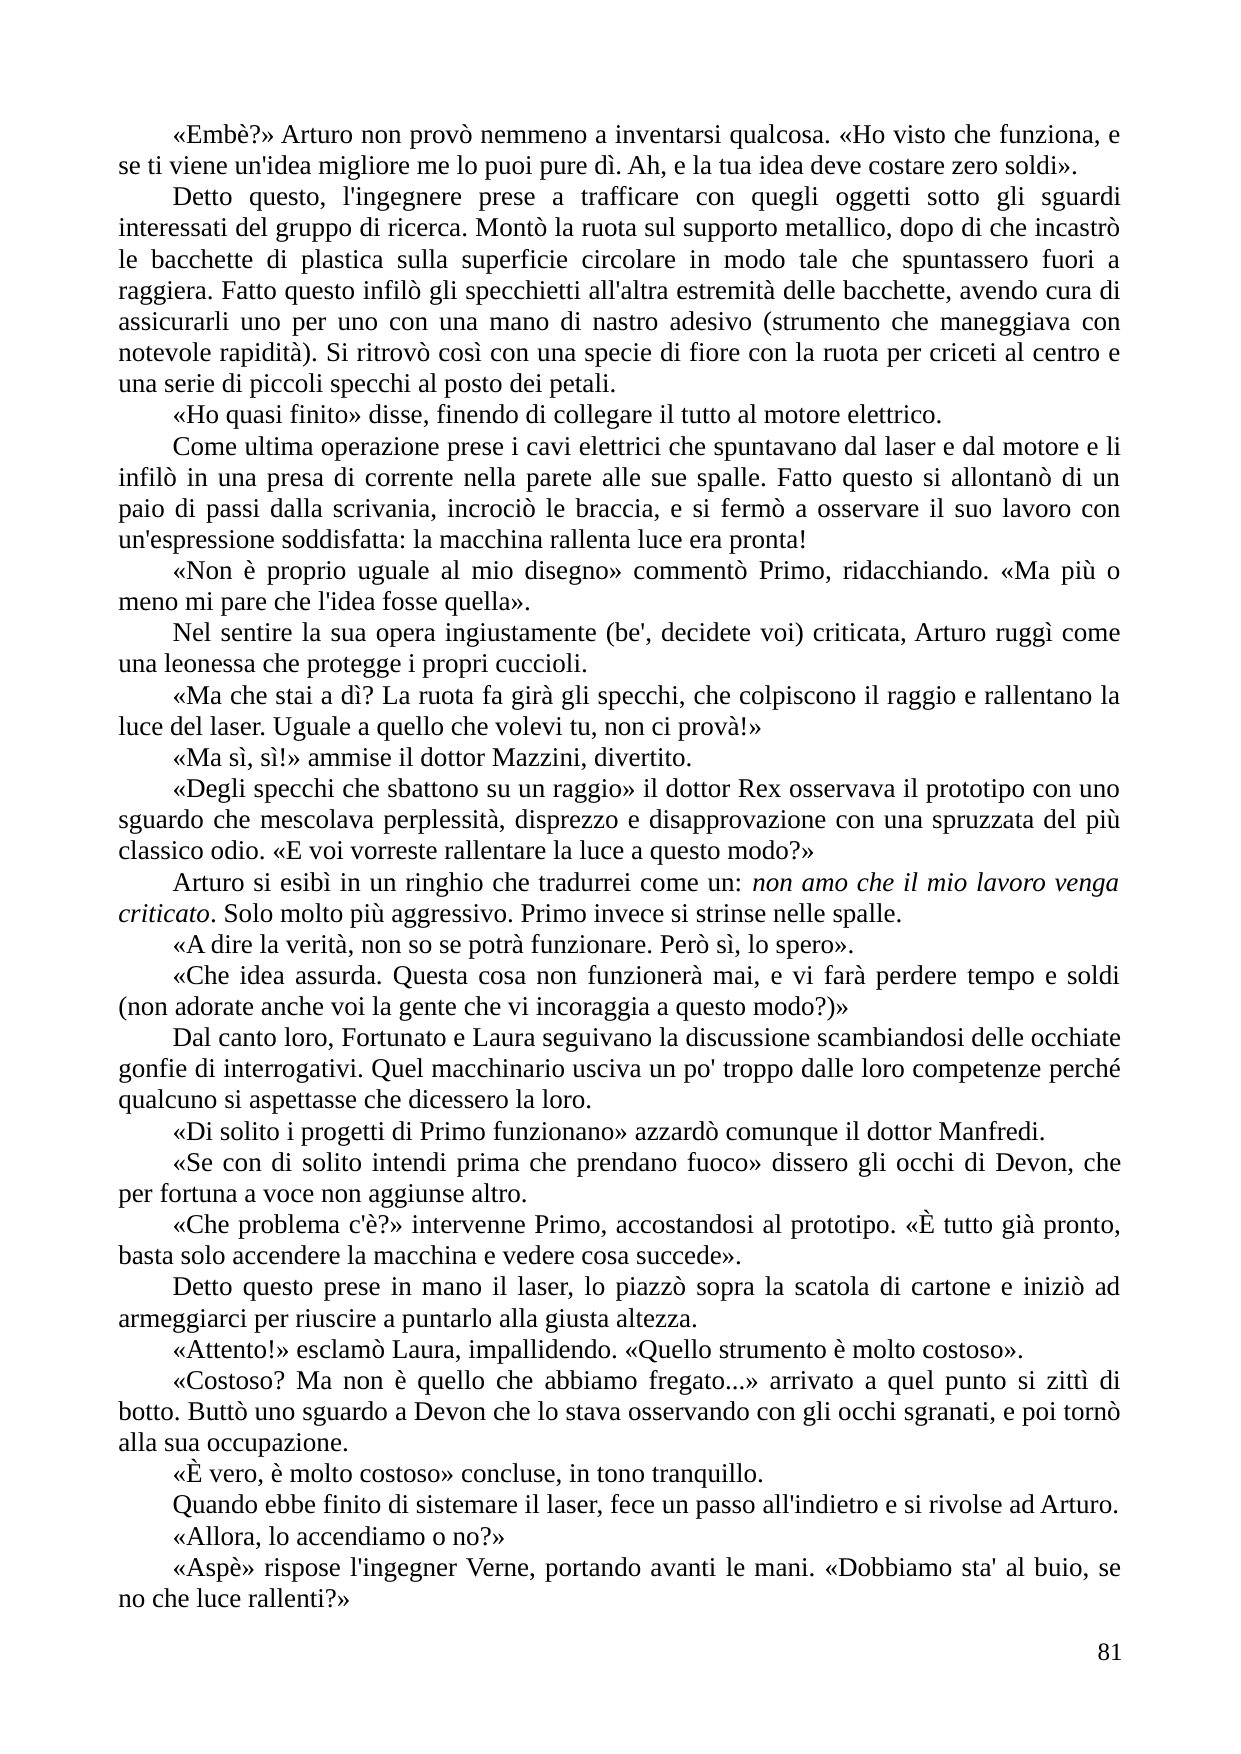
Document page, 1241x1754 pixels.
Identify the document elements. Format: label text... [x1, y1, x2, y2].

text «Non è proprio uguale al mio disegno» commentò Primo, ridacchiando. «Ma più o meno mi pare che l'idea fosse quella». [118, 554, 1122, 616]
text Dal canto loro, Fortunato e Laura seguivano la discussione scambiandosi delle occhiate gonfie di interrogativi. Quel macchinario usciva un po' troppo dalle loro competenze perché qualcuno si aspettasse che dicessero la loro. [118, 1021, 1122, 1115]
text «Embè?» Arturo non provò nemmeno a inventarsi qualcosa. «Ho visto che funziona, e se ti viene un'idea migliore me lo puoi pure dì. Ah, e la tua idea deve costare zero soldi». [118, 118, 1122, 180]
text Arturo si esibì in un ringhio che tradurrei come un: non amo che il mio lavoro venga criticato. Solo molto più aggressivo. Primo invece si strinse nelle spalle. [118, 866, 1122, 928]
text «È vero, è molto costoso» concluse, in tono tranquillo. [118, 1457, 1122, 1488]
text «Ma sì, sì!» ammise il dottor Mazzini, divertito. [118, 741, 1122, 772]
text «Di solito i progetti di Primo funzionano» azzardò comunque il dottor Manfredi. [118, 1115, 1122, 1146]
text Come ultima operazione prese i cavi elettrici che spuntavano dal laser e dal motore e li infilò in una presa di corrente nella parete alle sue spalle. Fatto questo si allontanò di un paio di passi dalla scrivania, incrociò le braccia, e si fermò a osservare il suo lavoro con un'espressione soddisfatta: la macchina rallenta luce era pronta! [118, 429, 1122, 554]
text «Costoso? Ma non è quello che abbiamo fregato...» arrivato a quel punto si zittì di botto. Buttò uno sguardo a Devon che lo stava osservando con gli occhi sgranati, e poi tornò alla sua occupazione. [118, 1364, 1122, 1457]
text «Ho quasi finito» disse, finendo di collegare il tutto al motore elettrico. [118, 398, 1122, 429]
text «Se con di solito intendi prima che prendano fuoco» dissero gli occhi di Devon, che per fortuna a voce non aggiunse altro. [118, 1146, 1122, 1208]
text Detto questo prese in mano il laser, lo piazzò sopra la scatola di cartone e iniziò ad armeggiarci per riuscire a puntarlo alla giusta altezza. [118, 1271, 1122, 1333]
text Quando ebbe finito di sistemare il laser, fece un passo all'indietro e si rivolse ad Arturo. [118, 1488, 1122, 1520]
text «Che idea assurda. Questa cosa non funzionerà mai, e vi farà perdere tempo e soldi (non adorate anche voi la gente che vi incoraggia a questo modo?)» [118, 959, 1122, 1021]
text «A dire la verità, non so se potrà funzionare. Però sì, lo spero». [118, 928, 1122, 959]
text «Degli specchi che sbattono su un raggio» il dottor Rex osservava il prototipo con uno sguardo che mescolava perplessità, disprezzo e disapprovazione con una spruzzata del più classico odio. «E voi vorreste rallentare la luce a questo modo?» [118, 772, 1122, 866]
text Nel sentire la sua opera ingiustamente (be', decidete voi) criticata, Arturo ruggì come una leonessa che protegge i propri cuccioli. [118, 616, 1122, 679]
text «Attento!» esclamò Laura, impallidendo. «Quello strumento è molto costoso». [118, 1333, 1122, 1364]
text «Che problema c'è?» intervenne Primo, accostandosi al prototipo. «È tutto già pronto, basta solo accendere la macchina e vedere cosa succede». [118, 1208, 1122, 1271]
text «Aspè» rispose l'ingegner Verne, portando avanti le mani. «Dobbiamo sta' al buio, se no che luce rallenti?» [118, 1551, 1122, 1613]
text «Allora, lo accendiamo o no?» [118, 1520, 1122, 1551]
text «Ma che stai a dì? La ruota fa girà gli specchi, che colpiscono il raggio e rallentano la luce del laser. Uguale a quello che volevi tu, non ci provà!» [118, 679, 1122, 741]
text Detto questo, l'ingegnere prese a trafficare con quegli oggetti sotto gli sguardi interessati del gruppo di ricerca. Montò la ruota sul supporto metallico, dopo di che incastrò le bacchette di plastica sulla superficie circolare in modo tale che spuntassero fuori a raggiera. Fatto questo infilò gli specchietti all'altra estremità delle bacchette, avendo cura di assicurarli uno per uno con una mano di nastro adesivo (strumento che maneggiava con notevole rapidità). Si ritrovò così con una specie di fiore con la ruota per criceti al centro e una serie di piccoli specchi al posto dei petali. [118, 180, 1122, 398]
